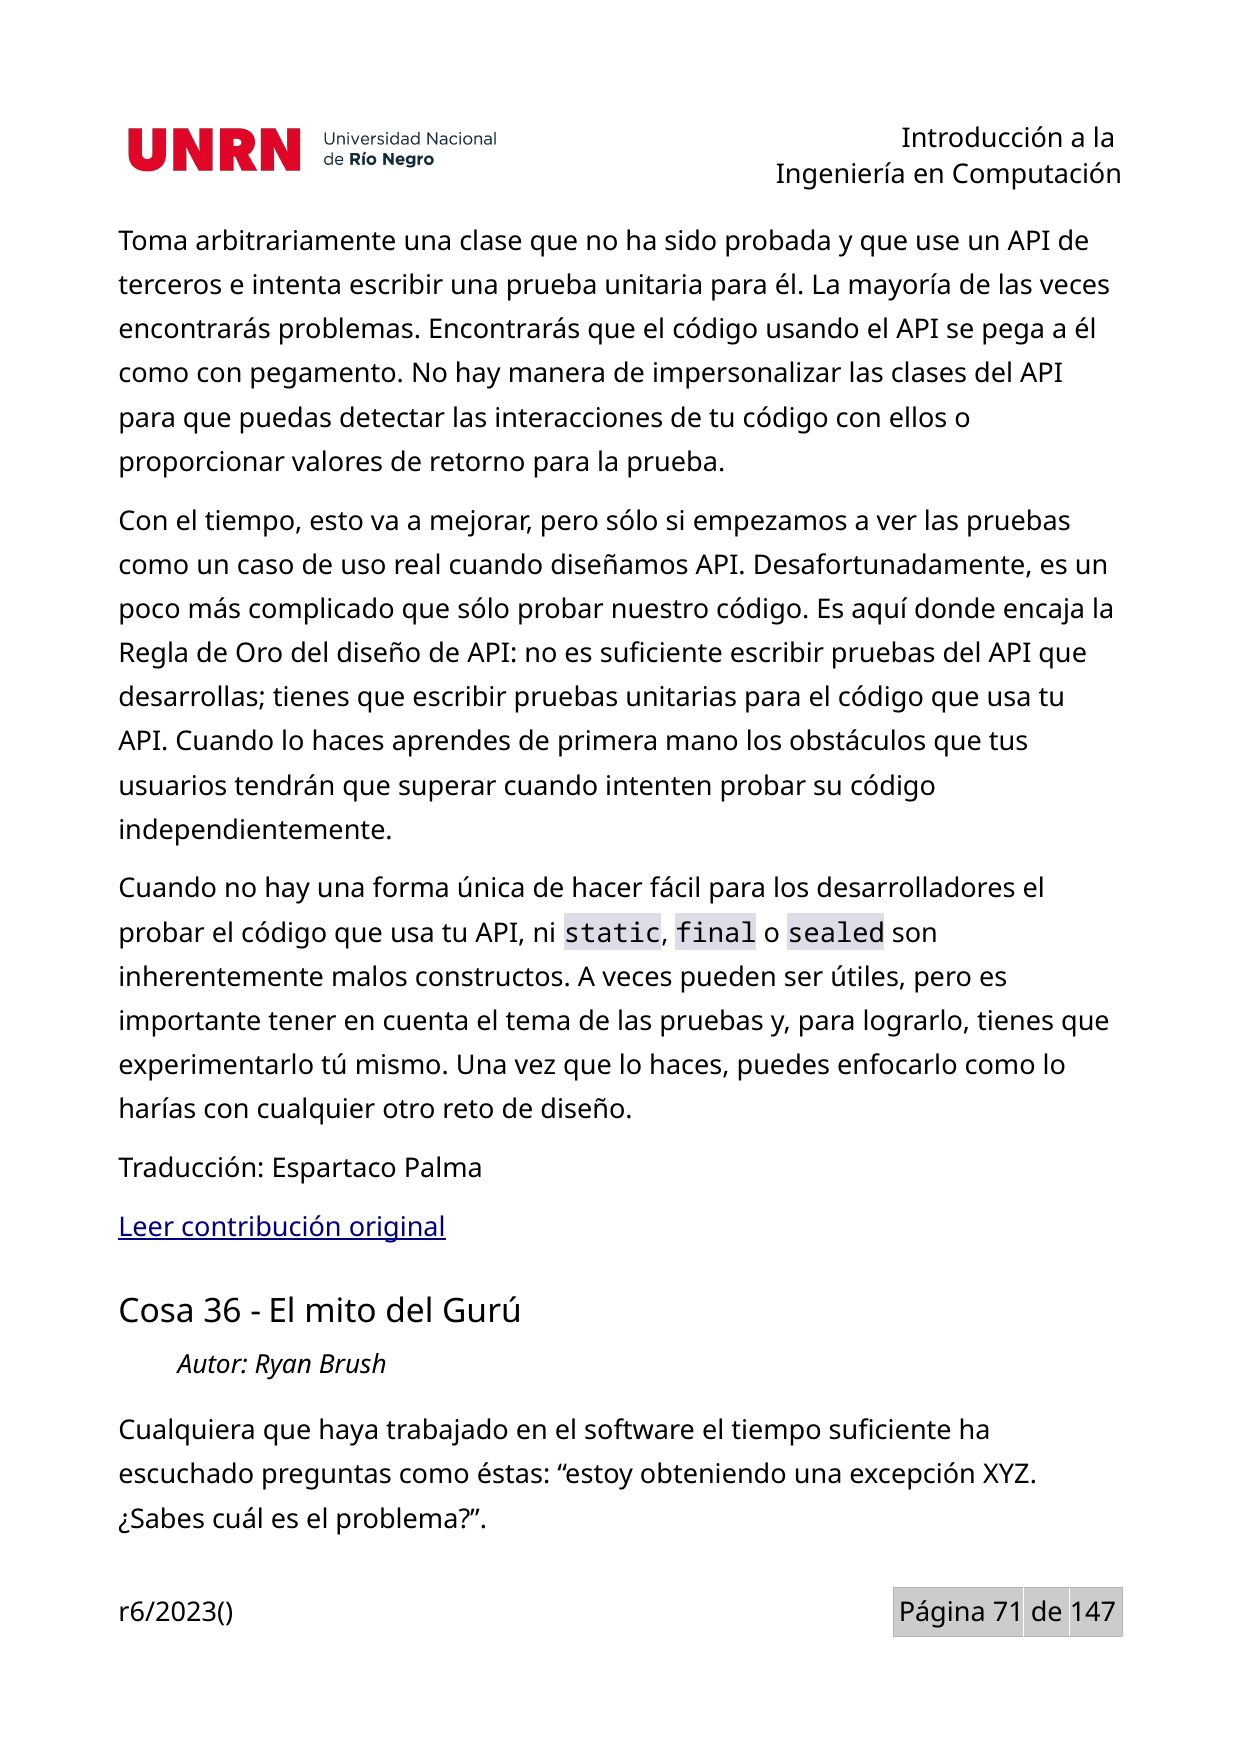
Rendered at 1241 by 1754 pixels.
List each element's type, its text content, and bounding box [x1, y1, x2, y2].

text Cuando no hay una forma única de hacer fácil para los desarrolladores el probar el código que usa tu API, ni static, final o sealed son inherentemente malos constructos. A veces pueden ser útiles, pero es importante tener en cuenta el tema de las pruebas y, para lograrlo, tienes que experimentarlo tú mismo. Una vez que lo haces, puedes enfocarlo como lo harías con cualquier otro reto de diseño. [118, 869, 1122, 1127]
text Leer contribución original [118, 1207, 1122, 1244]
subtitle El mito del Gurú [118, 1287, 1122, 1332]
picture [118, 118, 505, 180]
text Cualquiera que haya trabajado en el software el tiempo suficiente ha escuchado preguntas como éstas: “estoy obteniendo una excepción XYZ. ¿Sabes cuál es el problema?”. [118, 1411, 1122, 1536]
text Autor: Ryan Brush [177, 1345, 1122, 1381]
text Traducción: Espartaco Palma [118, 1148, 1122, 1185]
text Toma arbitrariamente una clase que no ha sido probada y que use un API de terceros e intenta escribir una prueba unitaria para él. La mayoría de las veces encontrarás problemas. Encontrarás que el código usando el API se pega a él como con pegamento. No hay manera de impersonalizar las clases del API para que puedas detectar las interacciones de tu código con ellos o proporcionar valores de retorno para la prueba. [118, 221, 1122, 479]
text Con el tiempo, esto va a mejorar, pero sólo si empezamos a ver las pruebas como un caso de uso real cuando diseñamos API. Desafortunadamente, es un poco más complicado que sólo probar nuestro código. Es aquí donde encaja la Regla de Oro del diseño de API: no es suficiente escribir pruebas del API que desarrollas; tienes que escribir pruebas unitarias para el código que usa tu API. Cuando lo haces aprendes de primera mano los obstáculos que tus usuarios tendrán que superar cuando intenten probar su código independientemente. [118, 501, 1122, 847]
